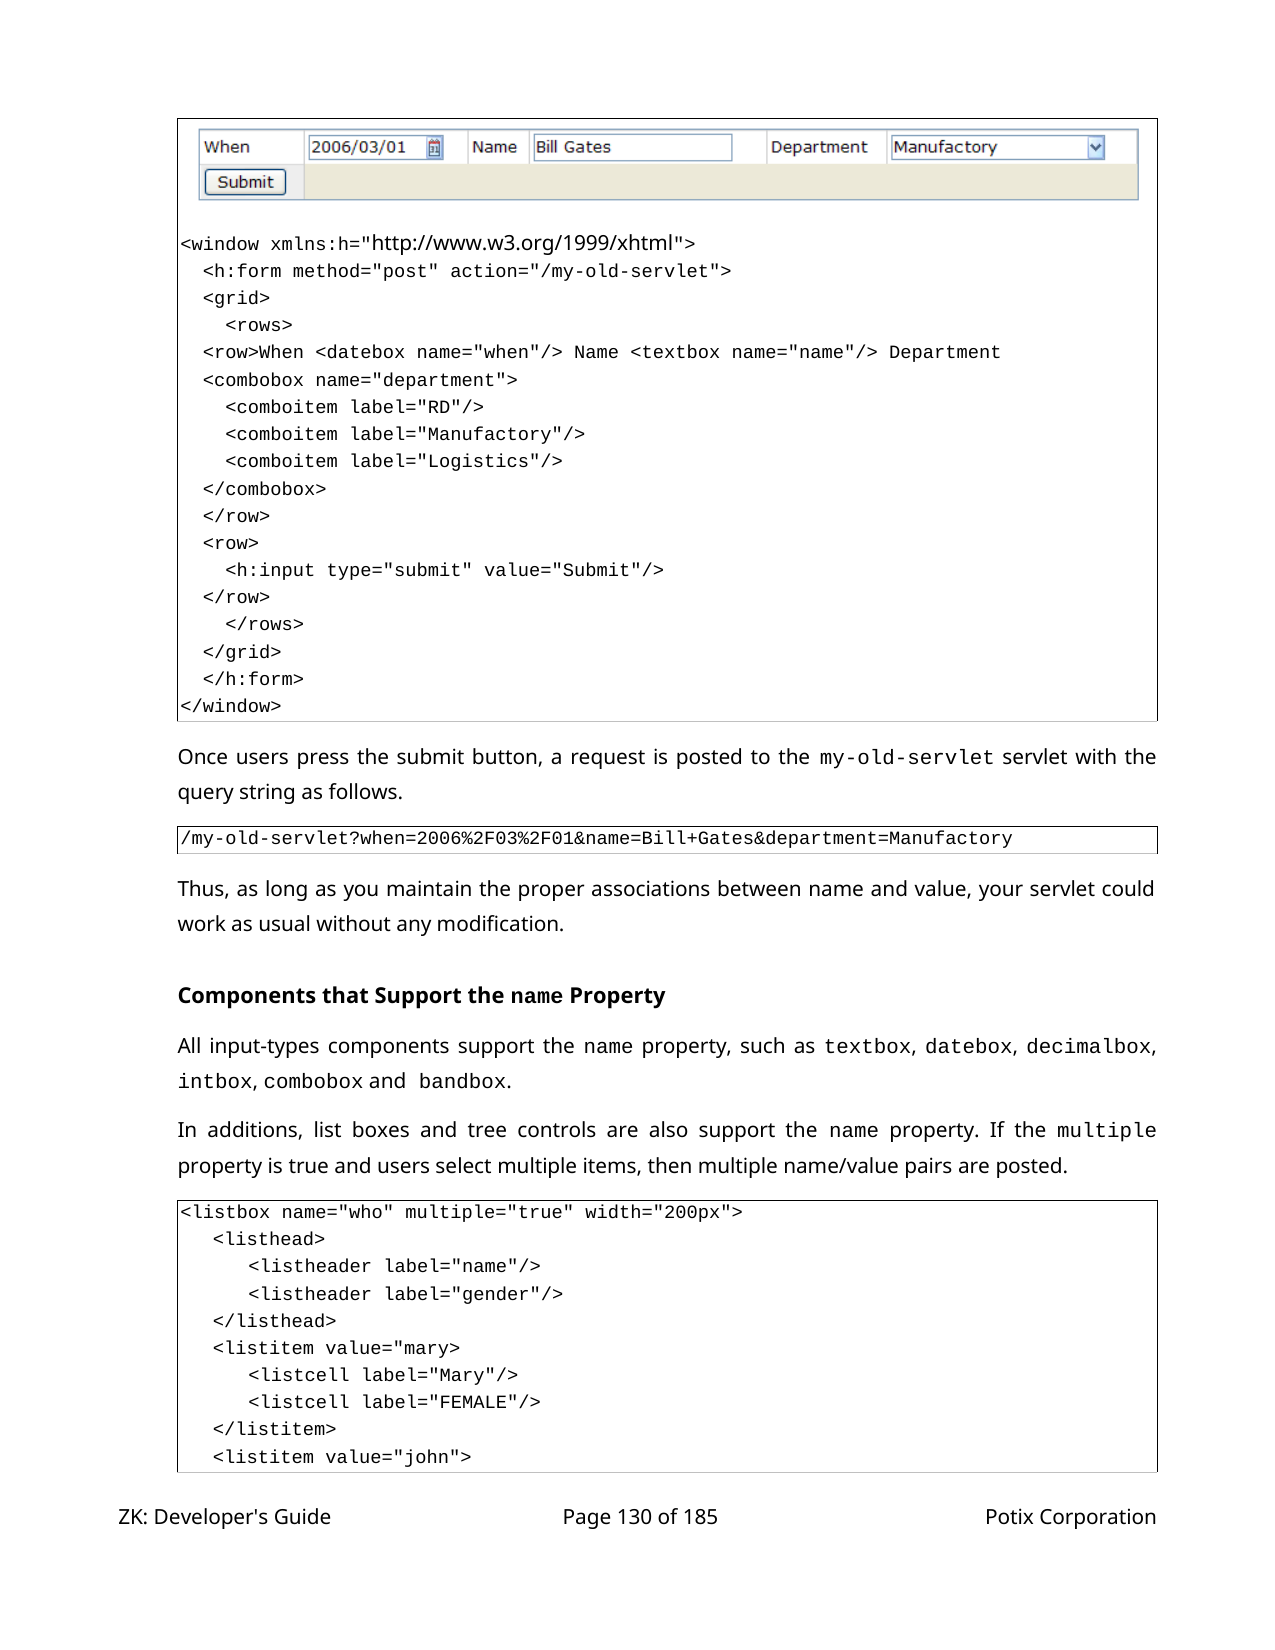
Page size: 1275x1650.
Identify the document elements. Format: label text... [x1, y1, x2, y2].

text Once users press the submit button, a request is posted to the my-old-servlet servlet with the query string as follows. [177, 742, 1157, 806]
picture [195, 125, 1144, 203]
text <rows> [178, 313, 1157, 337]
text </listhead> [178, 1308, 1157, 1333]
text <listitem value="mary> [178, 1336, 1157, 1360]
text <listheader label="gender"/> [178, 1281, 1157, 1306]
text <row>When <datebox name="when"/> Name <textbox name="name"/> Department [178, 340, 1157, 365]
text <listheader label="name"/> [178, 1254, 1157, 1278]
text <comboitem label="RD"/> [178, 395, 1157, 419]
text Thus, as long as you maintain the proper associations between name and value, your servlet could work as usual without any modification. [177, 874, 1157, 937]
text <combobox name="department"> [178, 368, 1157, 392]
text <comboitem label="Logistics"/> [178, 449, 1157, 473]
text </window> [178, 694, 1157, 721]
text </row> [178, 503, 1157, 528]
text <listcell label="FEMALE"/> [178, 1390, 1157, 1414]
text <h:form method="post" action="/my-old-servlet"> [178, 259, 1157, 283]
text </rows> [178, 612, 1157, 637]
text <listhead> [178, 1227, 1157, 1251]
text <row> [178, 531, 1157, 555]
text <listitem value="john"> [178, 1444, 1157, 1472]
text </row> [178, 585, 1157, 609]
text </combobox> [178, 476, 1157, 501]
subtitle Components that Support the name Property [177, 980, 1157, 1010]
text <comboitem label="Manufactory"/> [178, 422, 1157, 446]
text </grid> [178, 639, 1157, 664]
text <listbox name="who" multiple="true" width="200px"> [178, 1201, 1157, 1224]
text </listitem> [178, 1417, 1157, 1442]
text <window xmlns:h="http://www.w3.org/1999/xhtml"> [178, 228, 1157, 256]
text <h:input type="submit" value="Submit"/> [178, 558, 1157, 582]
text </h:form> [178, 667, 1157, 691]
text <listcell label="Mary"/> [178, 1363, 1157, 1387]
text /my-old-servlet?when=2006%2F03%2F01&name=Bill+Gates&department=Manufactory [178, 827, 1157, 853]
text All input-types components support the name property, such as textbox, datebox, decimalbox, intbox, combobox and bandbox. [177, 1031, 1157, 1095]
text In additions, list boxes and tree controls are also support the name property. If the multiple property is true and users select multiple items, then multiple name/value pairs are posted. [177, 1115, 1157, 1179]
text <grid> [178, 286, 1157, 310]
